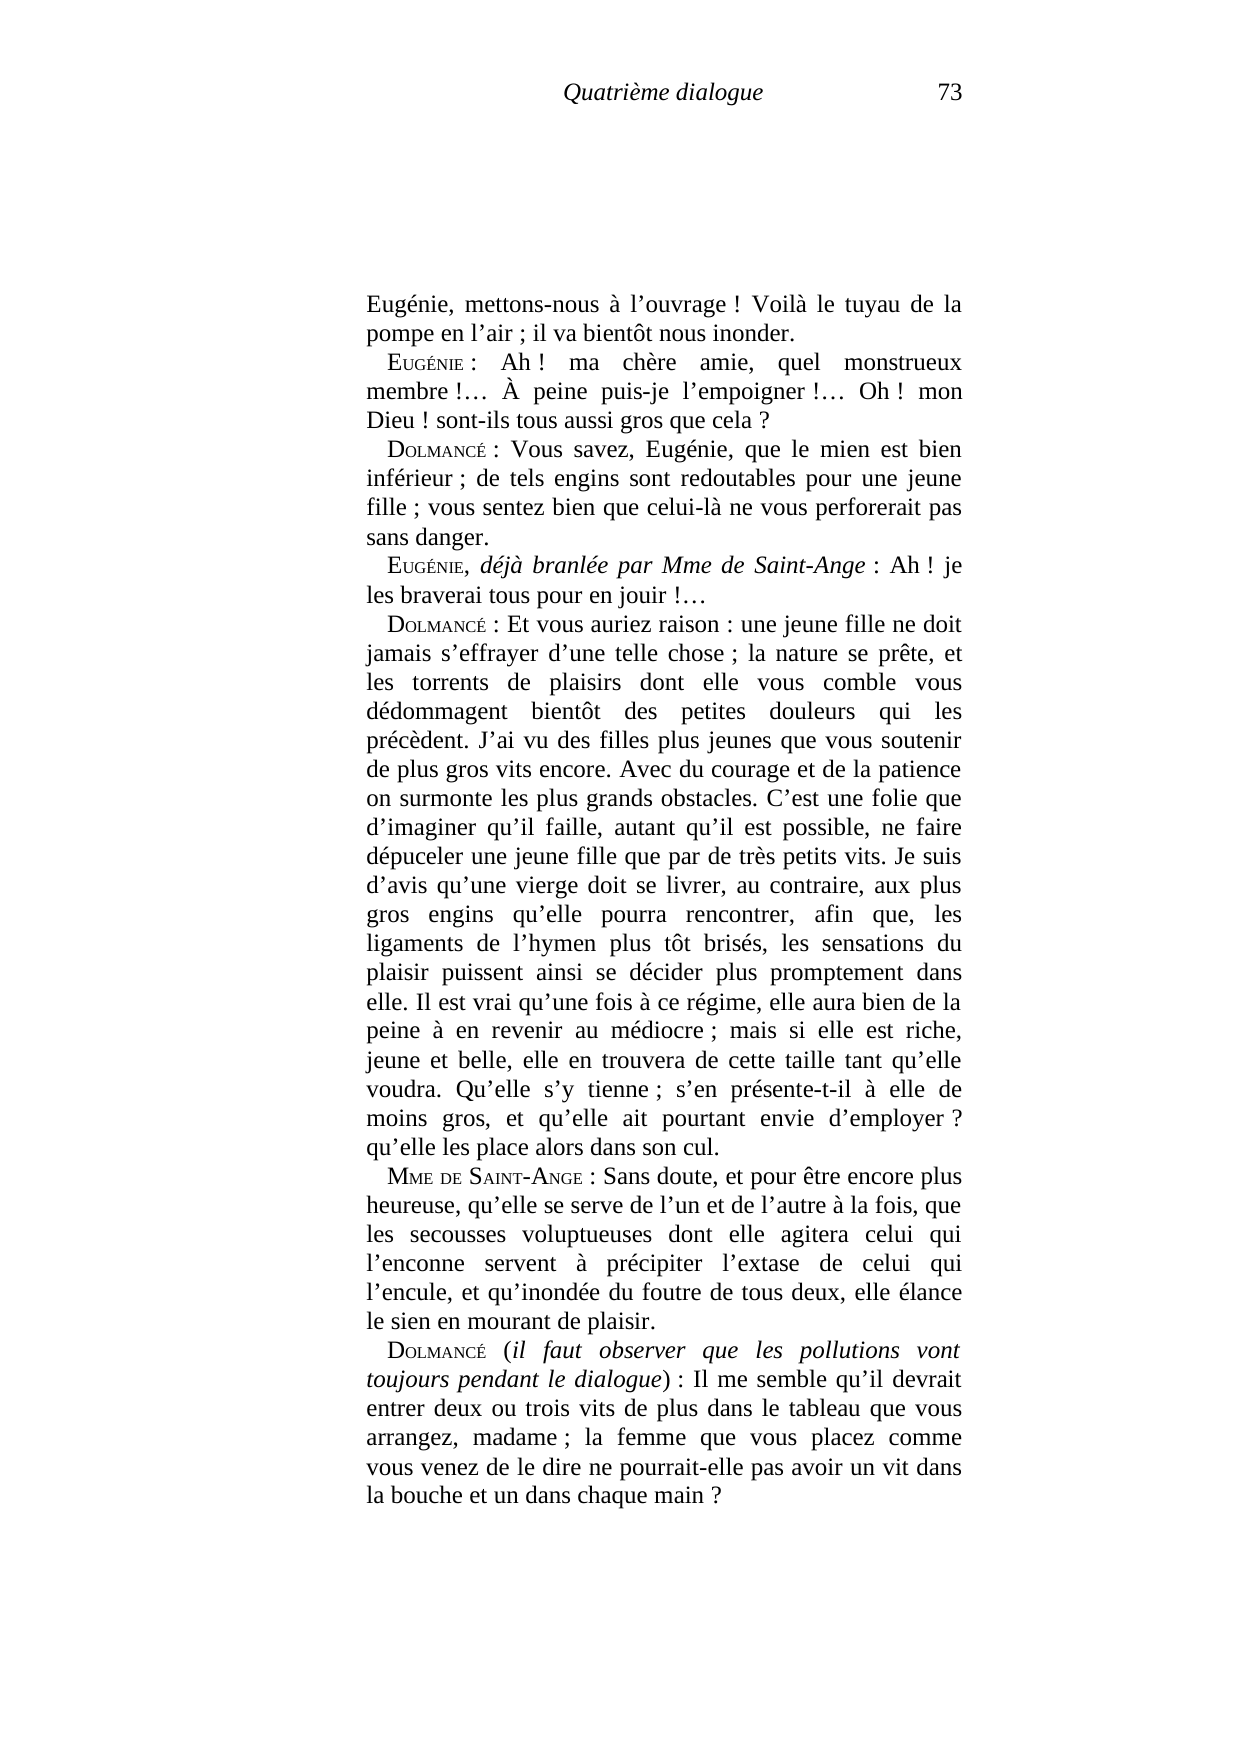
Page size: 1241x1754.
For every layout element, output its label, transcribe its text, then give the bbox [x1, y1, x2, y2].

text Dolmancé (il faut observer que les pollutions vont toujours pendant le dialogue) : Il me semble qu’il devrait entrer deux ou trois vits de plus dans le tableau que vous arrangez, madame ; la femme que vous placez comme vous venez de le dire ne pourrait-elle pas avoir un vit dans la bouche et un dans chaque main ? [366, 1335, 962, 1509]
text Dolmancé : Et vous auriez raison : une jeune fille ne doit jamais s’effrayer d’une telle chose ; la nature se prête, et les torrents de plaisirs dont elle vous comble vous dédommagent bientôt des petites douleurs qui les précèdent. J’ai vu des filles plus jeunes que vous soutenir de plus gros vits encore. Avec du courage et de la patience on surmonte les plus grands obstacles. C’est une folie que d’imaginer qu’il faille, autant qu’il est possible, ne faire dépuceler une jeune fille que par de très petits vits. Je suis d’avis qu’une vierge doit se livrer, au contraire, aux plus gros engins qu’elle pourra rencontrer, afin que, les ligaments de l’hymen plus tôt brisés, les sensations du plaisir puissent ainsi se décider plus promptement dans elle. Il est vrai qu’une fois à ce régime, elle aura bien de la peine à en revenir au médiocre ; mais si elle est riche, jeune et belle, elle en trouvera de cette taille tant qu’elle voudra. Qu’elle s’y tienne ; s’en présente-t-il à elle de moins gros, et qu’elle ait pourtant envie d’employer ? qu’elle les place alors dans son cul. [366, 608, 962, 1161]
text Eugénie : Ah ! ma chère amie, quel monstrueux membre !… À peine puis-je l’empoigner !… Oh ! mon Dieu ! sont-ils tous aussi gros que cela ? [366, 347, 962, 434]
text Eugénie, mettons-nous à l’ouvrage ! Voilà le tuyau de la pompe en l’air ; il va bientôt nous inonder. [366, 289, 962, 347]
text Eugénie, déjà branlée par Mme de Saint-Ange : Ah ! je les braverai tous pour en jouir !… [366, 550, 962, 608]
text Dolmancé : Vous savez, Eugénie, que le mien est bien inférieur ; de tels engins sont redoutables pour une jeune fille ; vous sentez bien que celui-là ne vous perforerait pas sans danger. [366, 434, 962, 550]
text Mme de Saint-Ange : Sans doute, et pour être encore plus heureuse, qu’elle se serve de l’un et de l’autre à la fois, que les secousses voluptueuses dont elle agitera celui qui l’enconne servent à précipiter l’extase de celui qui l’encule, et qu’inondée du foutre de tous deux, elle élance le sien en mourant de plaisir. [366, 1161, 962, 1335]
